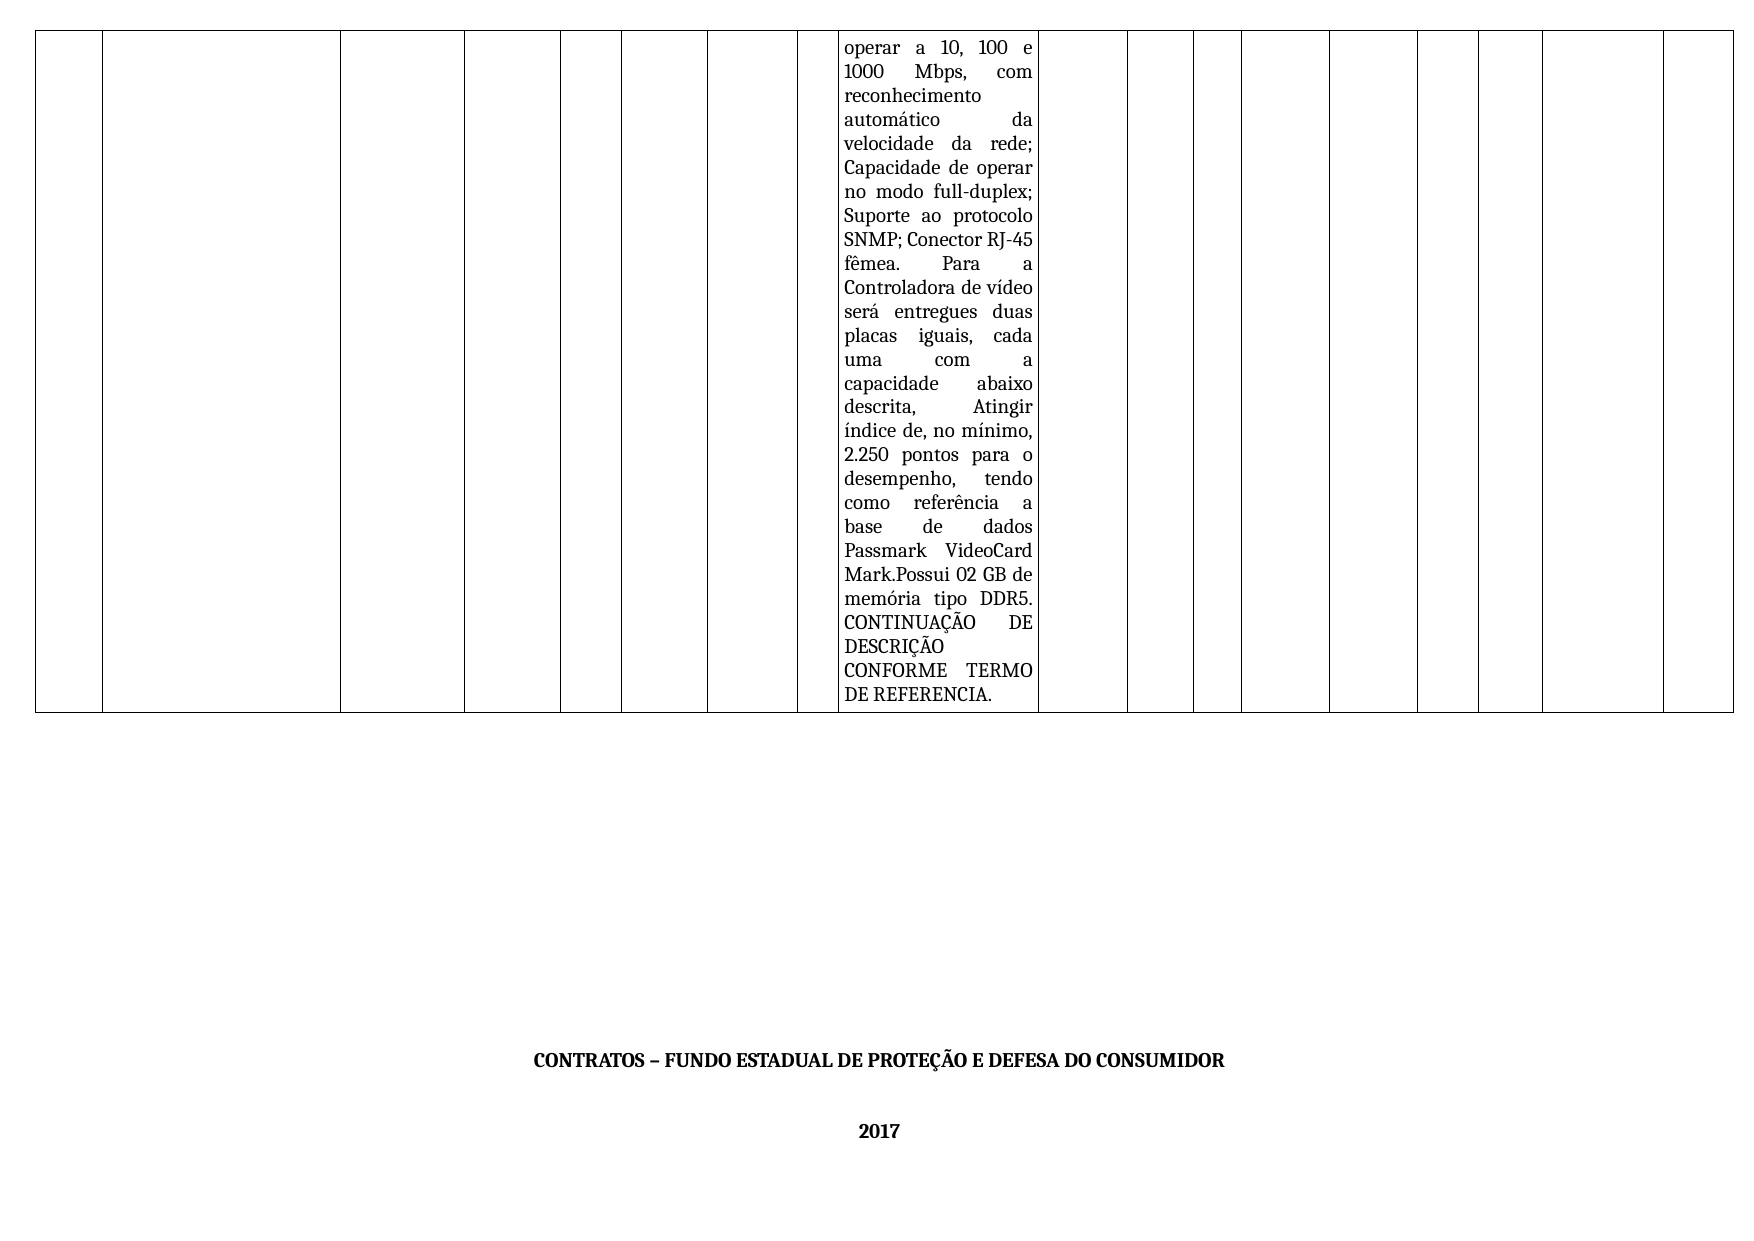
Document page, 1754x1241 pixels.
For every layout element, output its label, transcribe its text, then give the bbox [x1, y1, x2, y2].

table_cell [1330, 31, 1417, 712]
table_cell [1194, 31, 1241, 712]
table_cell operar a 10, 100 e 1000 Mbps, com reconhecimento automático da velocidade da rede; Capacidade de operar no modo full-duplex; Suporte ao protocolo SNMP; Conector RJ-45 fêmea. Para a Controladora de vídeo será entregues duas placas iguais, cada uma com a capacidade abaixo descrita, Atingir índice de, no mínimo, 2.250 pontos para o desempenho, tendo como referência a base de dados Passmark VideoCard Mark.Possui 02 GB de memória tipo DDR5. CONTINUAÇÃO DE DESCRIÇÃO CONFORME TERMO DE REFERENCIA. [839, 31, 1038, 712]
table_cell [1418, 31, 1478, 712]
text CONTRATOS – FUNDO ESTADUAL DE PROTEÇÃO E DEFESA DO CONSUMIDOR [29, 1048, 1729, 1072]
table_cell [1543, 31, 1663, 712]
table_cell [708, 31, 797, 712]
table_cell [1664, 31, 1733, 712]
text 2017 [29, 1120, 1729, 1144]
table_cell [798, 31, 838, 712]
table_cell [36, 31, 102, 712]
table_cell [561, 31, 621, 712]
table_cell [465, 31, 560, 712]
table_cell [1039, 31, 1127, 712]
table_cell [103, 31, 340, 712]
table_cell [622, 31, 707, 712]
table_cell [1479, 31, 1542, 712]
table_cell [341, 31, 464, 712]
table_cell [1242, 31, 1329, 712]
table_cell [1128, 31, 1193, 712]
